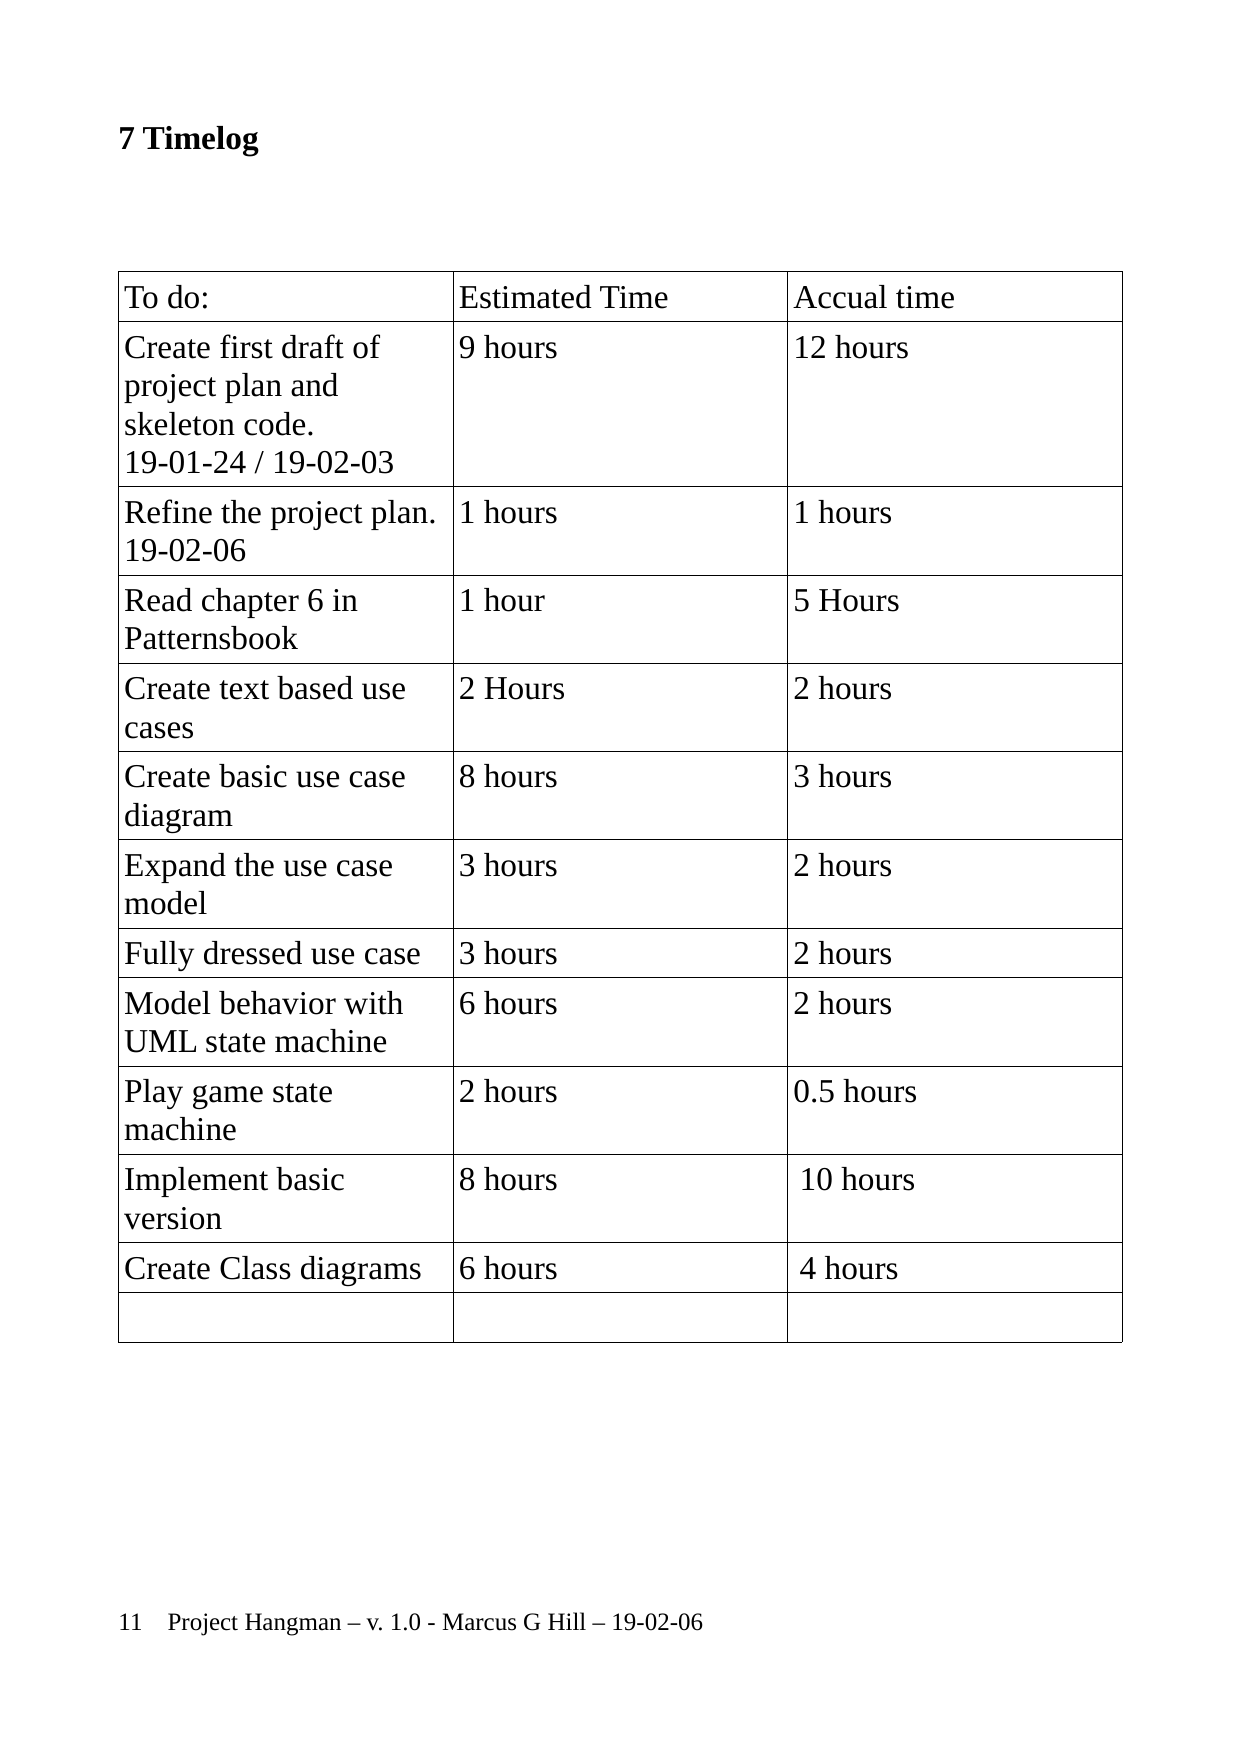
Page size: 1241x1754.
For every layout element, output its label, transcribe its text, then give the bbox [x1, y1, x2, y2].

table_cell Create text based use cases [119, 664, 453, 751]
table_header Implement basic version [119, 1155, 453, 1242]
table_cell 1 hours [788, 487, 1122, 574]
table_cell Read chapter 6 in Patternsbook [119, 576, 453, 663]
table_cell [454, 1293, 787, 1342]
table_cell 3 hours [454, 929, 787, 977]
table_header Estimated Time [454, 272, 787, 321]
table_cell Expand the use case model [119, 840, 453, 927]
table_cell 1 hours [454, 487, 787, 574]
table_header 8 hours [454, 1155, 787, 1242]
table_cell 2 hours [788, 664, 1122, 751]
table_cell 2 hours [454, 1067, 787, 1154]
table_cell 12 hours [788, 322, 1122, 486]
table_cell Create first draft of project plan and skeleton code. 19-01-24 / 19-02-03 [119, 322, 453, 486]
table_cell 2 hours [788, 978, 1122, 1066]
table_cell Create basic use case diagram [119, 752, 453, 839]
table_cell 3 hours [788, 752, 1122, 839]
table_cell 3 hours [454, 840, 787, 927]
table_cell 8 hours [454, 752, 787, 839]
table_cell [119, 1293, 453, 1342]
table_cell 9 hours [454, 322, 787, 486]
table_cell 4 hours [788, 1243, 1122, 1292]
table_cell 2 Hours [454, 664, 787, 751]
table_cell Play game state machine [119, 1067, 453, 1154]
table_cell Model behavior with UML state machine [119, 978, 453, 1066]
table_cell 1 hour [454, 576, 787, 663]
table_cell 5 Hours [788, 576, 1122, 663]
table_cell Fully dressed use case [119, 929, 453, 977]
table_header To do: [119, 272, 453, 321]
table_header Accual time [788, 272, 1122, 321]
text 7 Timelog [118, 118, 1122, 156]
table_cell 2 hours [788, 929, 1122, 977]
table_header 10 hours [788, 1155, 1122, 1242]
table_cell Refine the project plan. 19-02-06 [119, 487, 453, 574]
table_cell 2 hours [788, 840, 1122, 927]
table_cell 6 hours [454, 1243, 787, 1292]
table_cell 0.5 hours [788, 1067, 1122, 1154]
table_cell [788, 1293, 1122, 1342]
table_cell 6 hours [454, 978, 787, 1066]
table_cell Create Class diagrams [119, 1243, 453, 1292]
